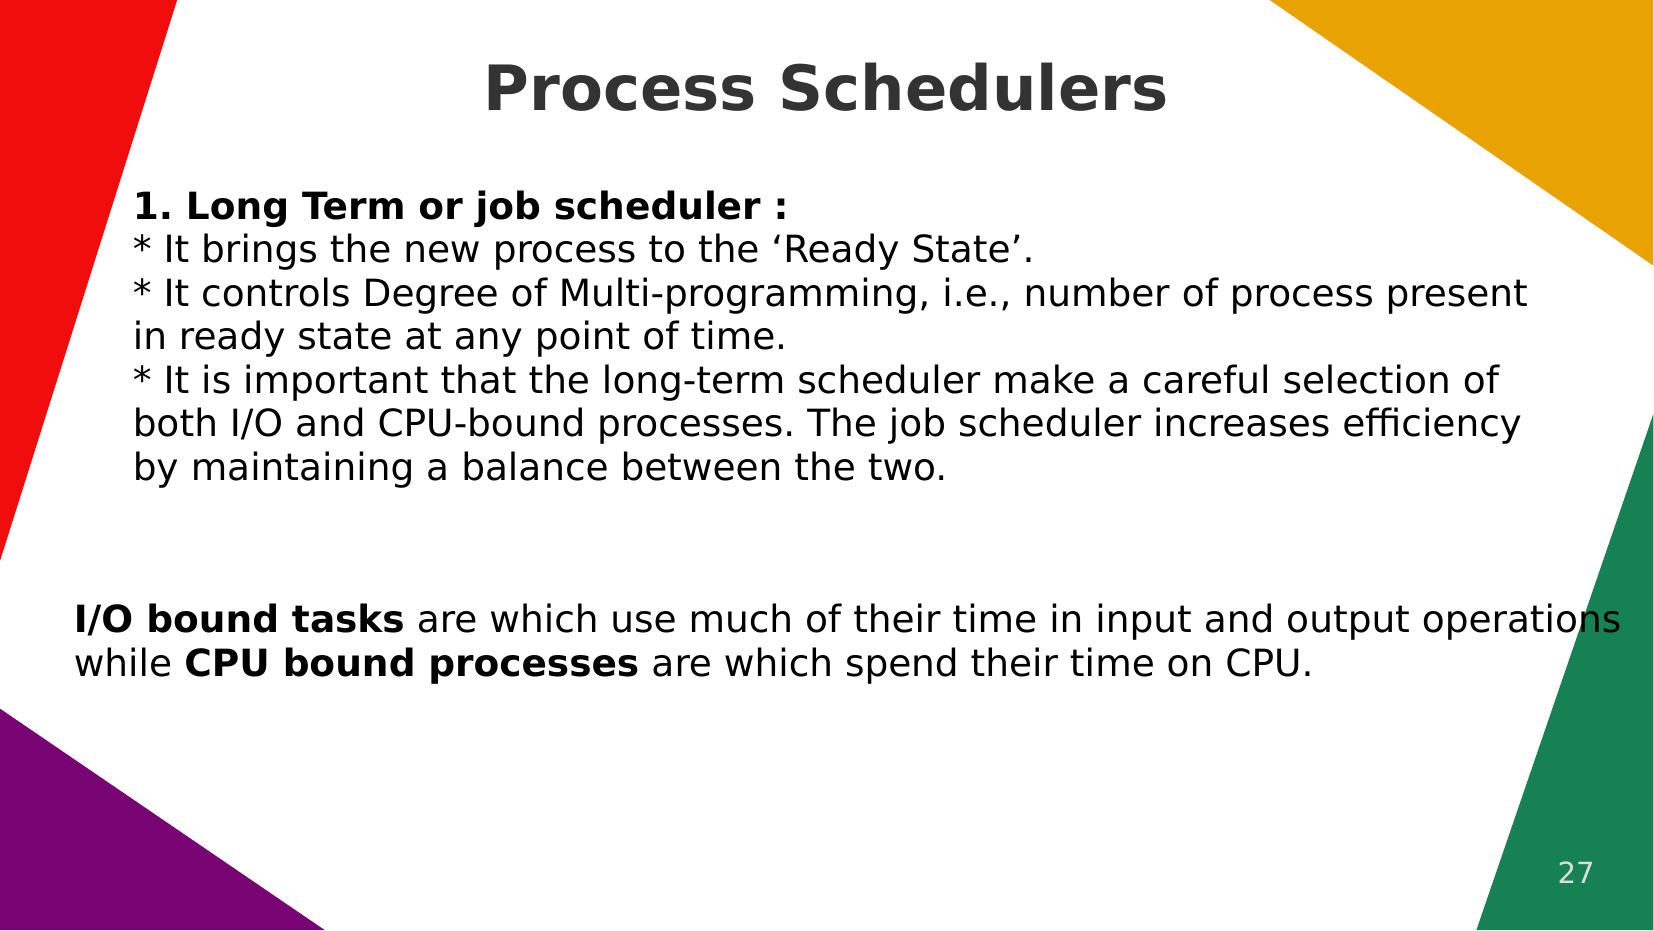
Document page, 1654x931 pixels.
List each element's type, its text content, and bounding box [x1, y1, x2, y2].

text_box 1. Long Term or job scheduler : * It brings the new process to the ‘Ready State’. * It controls Degree of Multi-programming, i.e., number of process present in ready state at any point of time. * It is important that the long-term scheduler make a careful selection of both I/O and CPU-bound processes. The job scheduler increases efficiency by maintaining a balance between the two. [118, 177, 1565, 502]
title Process Schedulers [118, 29, 1536, 148]
text_box I/O bound tasks are which use much of their time in input and output operations while CPU bound processes are which spend their time on CPU. [59, 590, 1652, 693]
